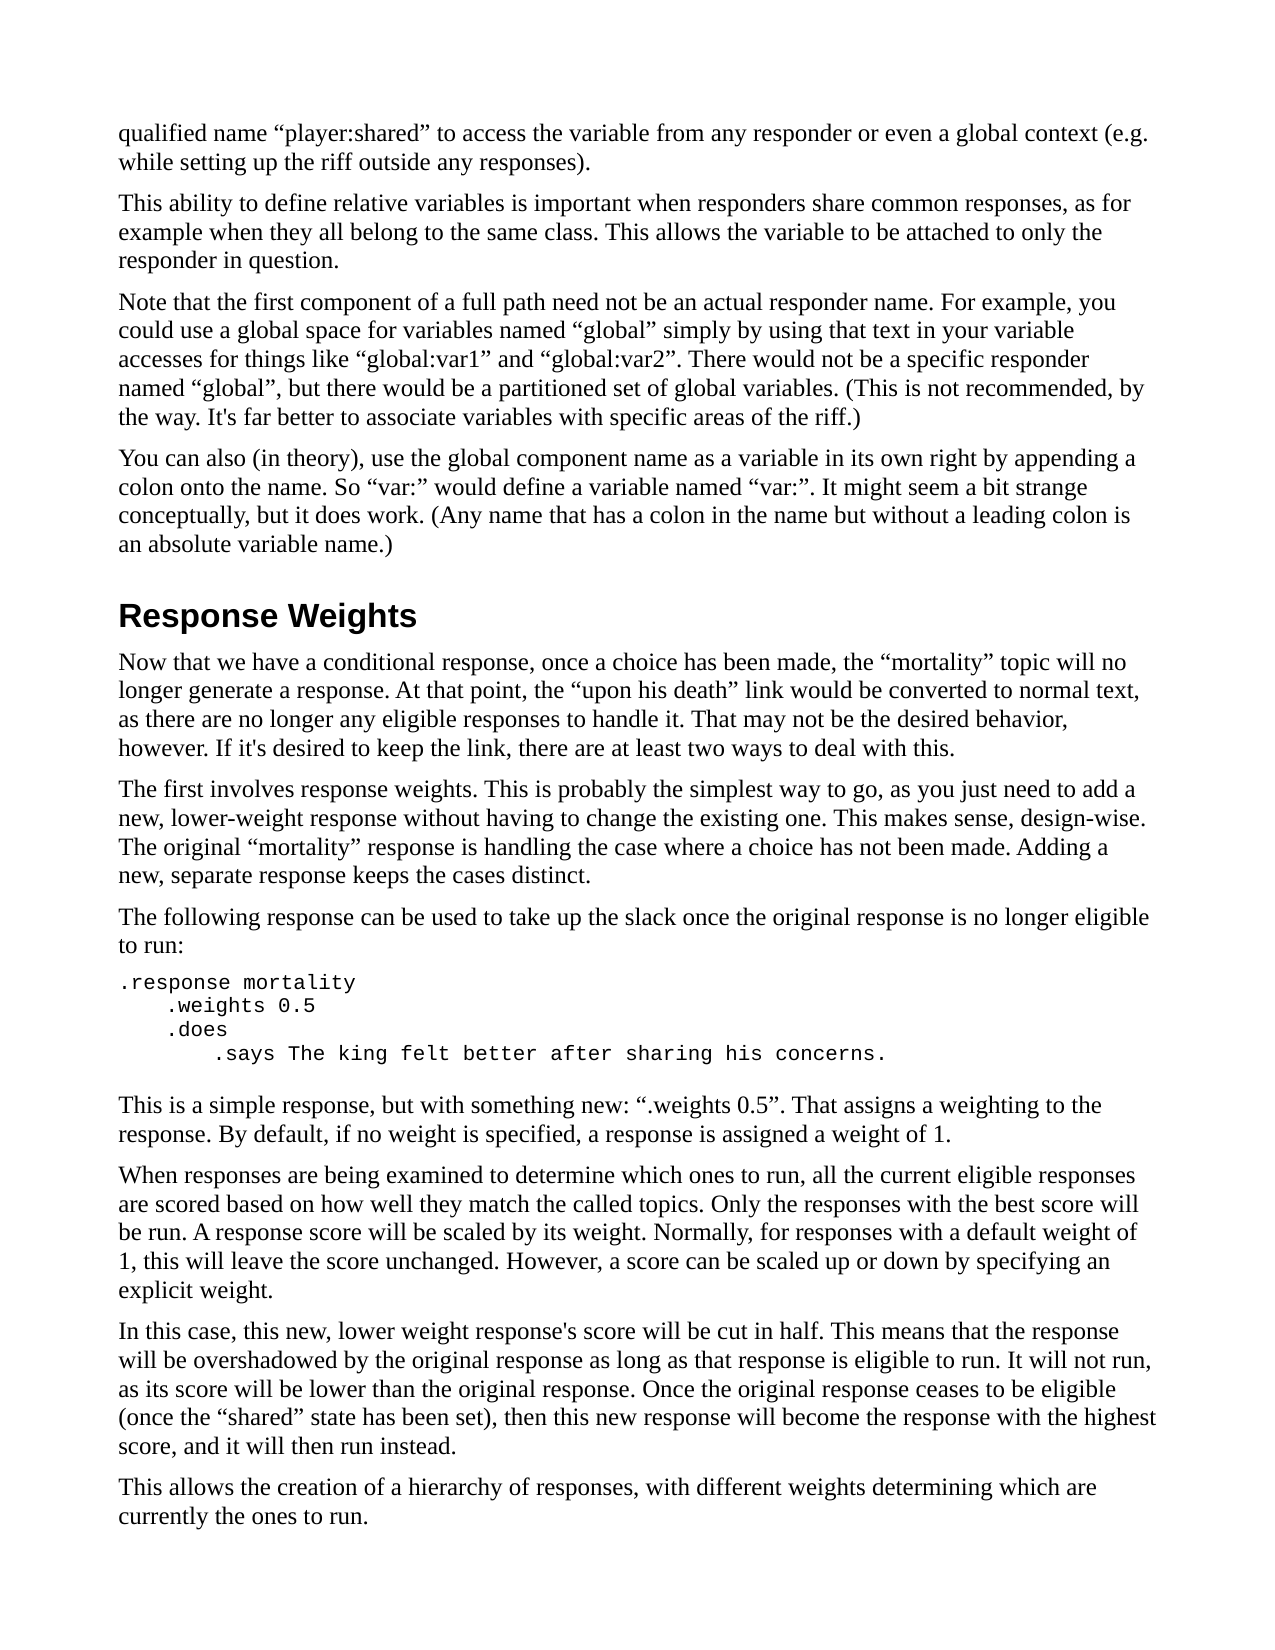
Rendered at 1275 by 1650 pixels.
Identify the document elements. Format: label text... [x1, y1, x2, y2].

text This ability to define relative variables is important when responders share common responses, as for example when they all belong to the same class. This allows the variable to be attached to only the responder in question. [118, 188, 1157, 274]
text This allows the creation of a hierarchy of responses, with different weights determining which are currently the ones to run. [118, 1472, 1157, 1530]
text Now that we have a conditional response, once a choice has been made, the “mortality” topic will no longer generate a response. At that point, the “upon his death” link would be converted to normal text, as there are no longer any eligible responses to handle it. That may not be the desired behavior, however. If it's desired to keep the link, there are at least two ways to deal with this. [118, 647, 1157, 762]
text You can also (in theory), use the global component name as a variable in its own right by appending a colon onto the name. So “var:” would define a variable named “var:”. It might seem a bit strange conceptually, but it does work. (Any name that has a colon in the name but without a leading colon is an absolute variable name.) [118, 443, 1157, 558]
text This is a simple response, but with something new: “.weights 0.5”. That assigns a weighting to the response. By default, if no weight is specified, a response is assigned a weight of 1. [118, 1090, 1157, 1147]
text In this case, this new, lower weight response's score will be cut in half. This means that the response will be overshadowed by the original response as long as that response is eligible to run. It will not run, as its score will be lower than the original response. Once the original response ceases to be eligible (once the “shared” state has been set), then this new response will become the response with the highest score, and it will then run instead. [118, 1316, 1157, 1460]
text .weights 0.5 [118, 995, 1157, 1019]
text The following response can be used to take up the slack once the original response is no longer eligible to run: [118, 902, 1157, 959]
text Note that the first component of a full path need not be an actual responder name. For example, you could use a global space for variables named “global” simply by using that text in your variable accesses for things like “global:var1” and “global:var2”. There would not be a specific responder named “global”, but there would be a partitioned set of global variables. (This is not recommended, by the way. It's far better to associate variables with specific areas of the riff.) [118, 287, 1157, 431]
text When responses are being examined to determine which ones to run, all the current eligible responses are scored based on how well they match the called topics. Only the responses with the best score will be run. A response score will be scaled by its weight. Normally, for responses with a default weight of 1, this will leave the score unchanged. However, a score can be scaled up or down by specifying an explicit weight. [118, 1160, 1157, 1304]
text qualified name “player:shared” to access the variable from any responder or even a global context (e.g. while setting up the riff outside any responses). [118, 118, 1157, 176]
text .response mortality [118, 972, 1157, 995]
text .does [118, 1019, 1157, 1043]
text The first involves response weights. This is probably the simplest way to go, as you just need to add a new, lower-weight response without having to change the existing one. This makes sense, design-wise. The original “mortality” response is handling the case where a choice has not been made. Adding a new, separate response keeps the cases distinct. [118, 774, 1157, 889]
subtitle Response Weights [118, 596, 1157, 634]
text .says The king felt better after sharing his concerns. [118, 1043, 1157, 1066]
